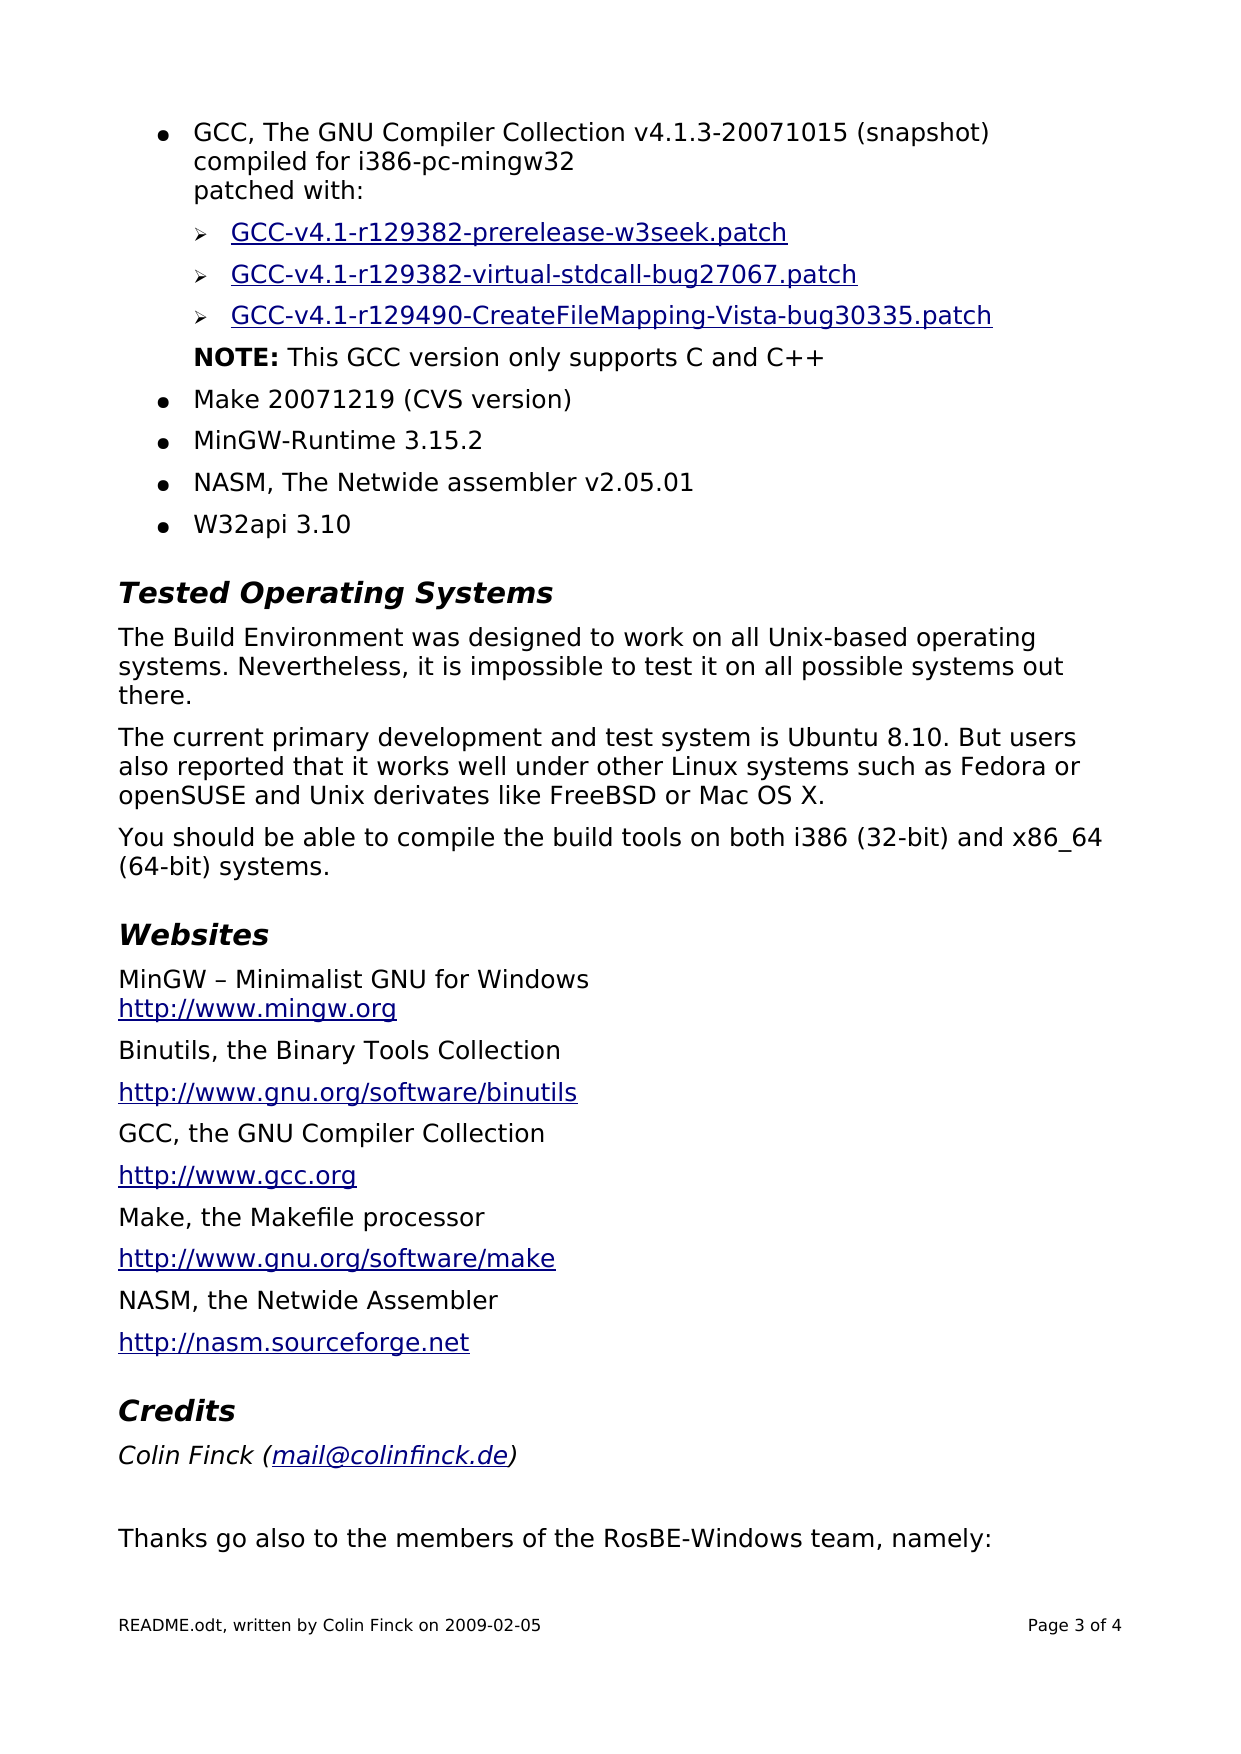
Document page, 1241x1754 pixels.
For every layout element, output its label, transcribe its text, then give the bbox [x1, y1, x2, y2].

list NASM, The Netwide assembler v2.05.01 [156, 468, 1122, 497]
text Thanks go also to the members of the RosBE-Windows team, namely: [118, 1524, 1122, 1553]
list GCC-v4.1-r129490-CreateFileMapping-Vista-bug30335.patch [193, 301, 1122, 331]
subtitle Tested Operating Systems [118, 576, 1122, 610]
text http://nasm.sourceforge.net [118, 1328, 1122, 1357]
subtitle Credits [118, 1394, 1122, 1428]
text http://www.gnu.org/software/make [118, 1244, 1122, 1273]
text The Build Environment was designed to work on all Unix-based operating systems. Nevertheless, it is impossible to test it on all possible systems out there. [118, 623, 1122, 710]
text Binutils, the Binary Tools Collection [118, 1036, 1122, 1065]
text GCC, the GNU Compiler Collection [118, 1119, 1122, 1148]
list GCC-v4.1-r129382-prerelease-w3seek.patch [193, 218, 1122, 247]
text http://www.gcc.org [118, 1161, 1122, 1190]
text NASM, the Netwide Assembler [118, 1286, 1122, 1315]
list Make 20071219 (CVS version) [156, 385, 1122, 414]
text Make, the Makefile processor [118, 1203, 1122, 1232]
list NOTE: This GCC version only supports C and C++ [156, 343, 1122, 372]
list GCC, The GNU Compiler Collection v4.1.3-20071015 (snapshot) compiled for i386-pc-mingw32 patched with: [156, 118, 1122, 206]
text You should be able to compile the build tools on both i386 (32-bit) and x86_64 (64-bit) systems. [118, 823, 1122, 881]
text http://www.gnu.org/software/binutils [118, 1078, 1122, 1107]
list GCC-v4.1-r129382-virtual-stdcall-bug27067.patch [193, 260, 1122, 289]
text Colin Finck (mail@colinfinck.de) [118, 1441, 1122, 1470]
subtitle Websites [118, 919, 1122, 953]
text MinGW – Minimalist GNU for Windows http://www.mingw.org [118, 965, 1122, 1023]
text The current primary development and test system is Ubuntu 8.10. But users also reported that it works well under other Linux systems such as Fedora or openSUSE and Unix derivates like FreeBSD or Mac OS X. [118, 723, 1122, 810]
list MinGW-Runtime 3.15.2 [156, 426, 1122, 456]
list W32api 3.10 [156, 510, 1122, 539]
